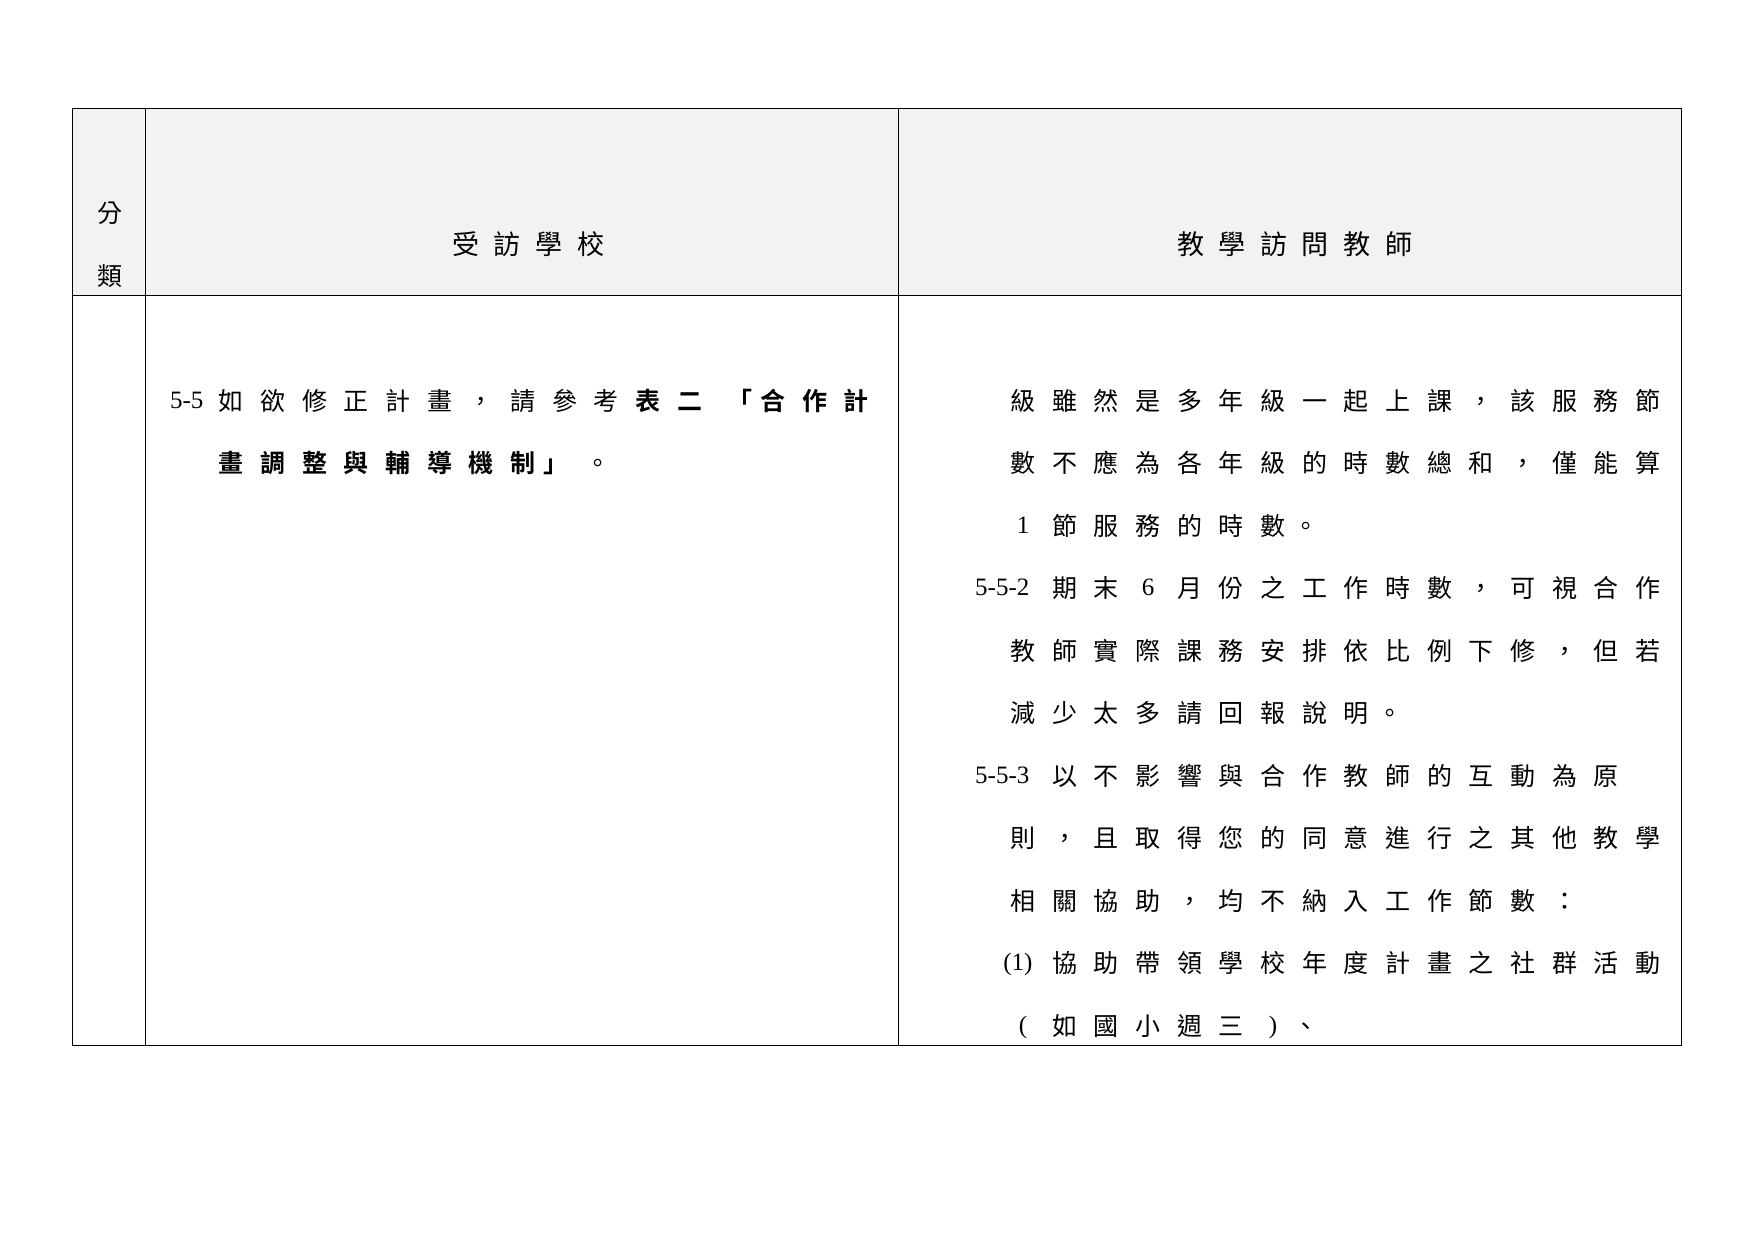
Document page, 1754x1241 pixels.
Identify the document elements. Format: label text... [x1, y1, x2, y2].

table_cell 級雖然是多年級一起上課，該服務節數不應為各年級的時數總和，僅能算1節服務的時數。 5-5-2期末6月份之工作時數，可視合作教師實際課務安排依比例下修，但若減少太多請回報說明。 5-5-3以不影響與合作教師的互動為原則，且取得您的同意進行之其他教學相關協助，均不納入工作節數： (1)協助帶領學校年度計畫之社群活動(如國小週三)、 [899, 296, 1681, 1045]
table_header 受訪學校 [146, 109, 898, 295]
table_header 教學訪問教師 [899, 109, 1681, 295]
table_header 分類 [73, 109, 145, 295]
table_cell [73, 296, 145, 1045]
table_cell 5-5 如欲修正計畫，請參考表二「合作計畫調整與輔導機制」。 [146, 296, 898, 1045]
